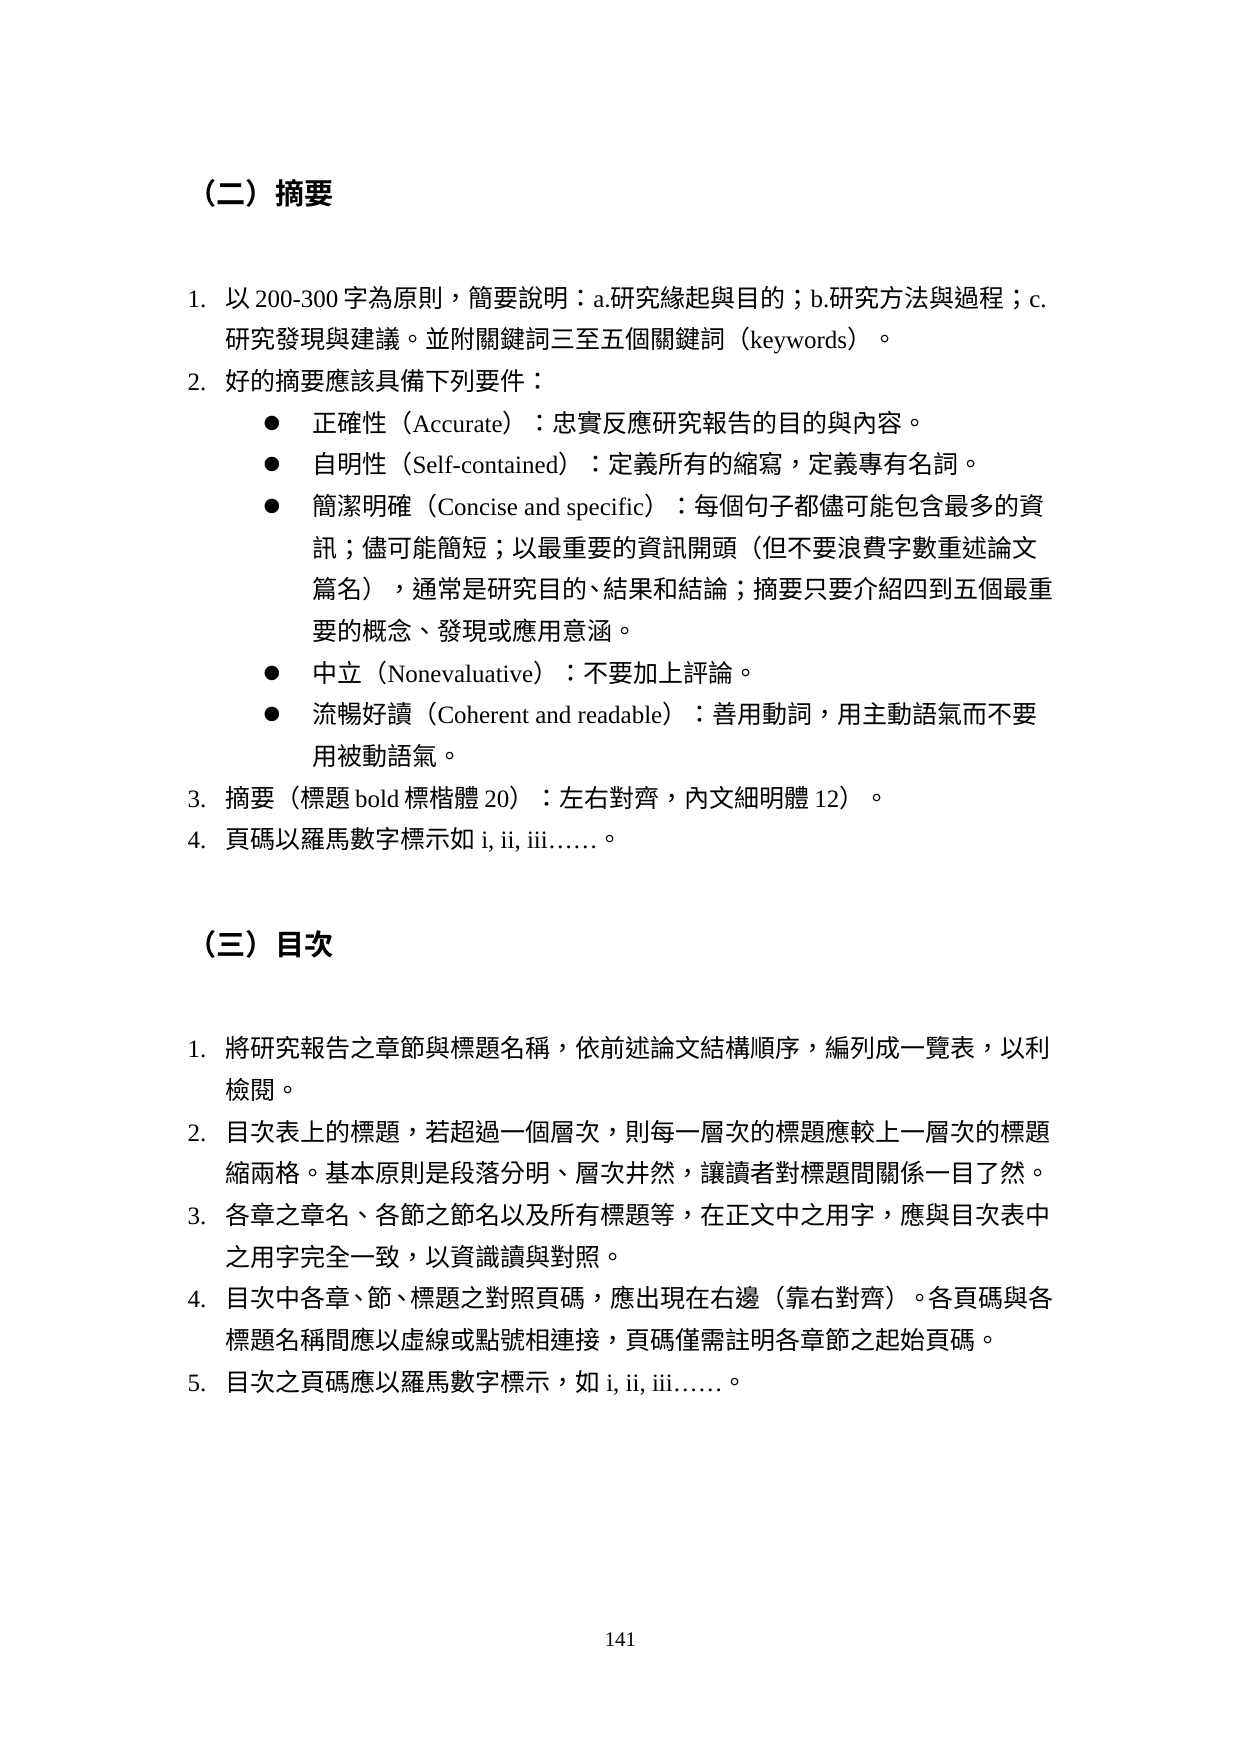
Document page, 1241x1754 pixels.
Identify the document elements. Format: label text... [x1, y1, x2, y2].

list 簡潔明確（Concise and specific）：每個句子都儘可能包含最多的資訊；儘可能簡短；以最重要的資訊開頭（但不要浪費字數重述論文篇名），通常是研究目的、結果和結論；摘要只要介紹四到五個最重要的概念、發現或應用意涵。 [262, 484, 1053, 651]
list 目次中各章、節、標題之對照頁碼，應出現在右邊（靠右對齊）。各頁碼與各標題名稱間應以虛線或點號相連接，頁碼僅需註明各章節之起始頁碼。 [187, 1276, 1053, 1359]
list 好的摘要應該具備下列要件： [187, 359, 1053, 401]
list 流暢好讀（Coherent and readable）：善用動詞，用主動語氣而不要用被動語氣。 [262, 692, 1053, 776]
list 正確性（Accurate）：忠實反應研究報告的目的與內容。 [262, 401, 1053, 442]
subtitle （三）目次 [187, 901, 1053, 984]
list 將研究報告之章節與標題名稱，依前述論文結構順序，編列成一覽表，以利檢閱。 [187, 1026, 1053, 1109]
list 目次表上的標題，若超過一個層次，則每一層次的標題應較上一層次的標題縮兩格。基本原則是段落分明、層次井然，讓讀者對標題間關係一目了然。 [187, 1109, 1053, 1193]
list 中立（Nonevaluative）：不要加上評論。 [262, 651, 1053, 692]
list 各章之章名、各節之節名以及所有標題等，在正文中之用字，應與目次表中之用字完全一致，以資識讀與對照。 [187, 1193, 1053, 1276]
list 頁碼以羅馬數字標示如 i, ii, iii……。 [187, 817, 1053, 859]
list 目次之頁碼應以羅馬數字標示，如 i, ii, iii……。 [187, 1359, 1053, 1401]
list 以200-300字為原則，簡要說明：a.研究緣起與目的；b.研究方法與過程；c.研究發現與建議。並附關鍵詞三至五個關鍵詞（keywords）。 [187, 276, 1053, 359]
list 自明性（Self-contained）：定義所有的縮寫，定義專有名詞。 [262, 442, 1053, 484]
subtitle （二）摘要 [187, 150, 1053, 233]
list 摘要（標題bold標楷體20）：左右對齊，內文細明體12）。 [187, 776, 1053, 817]
